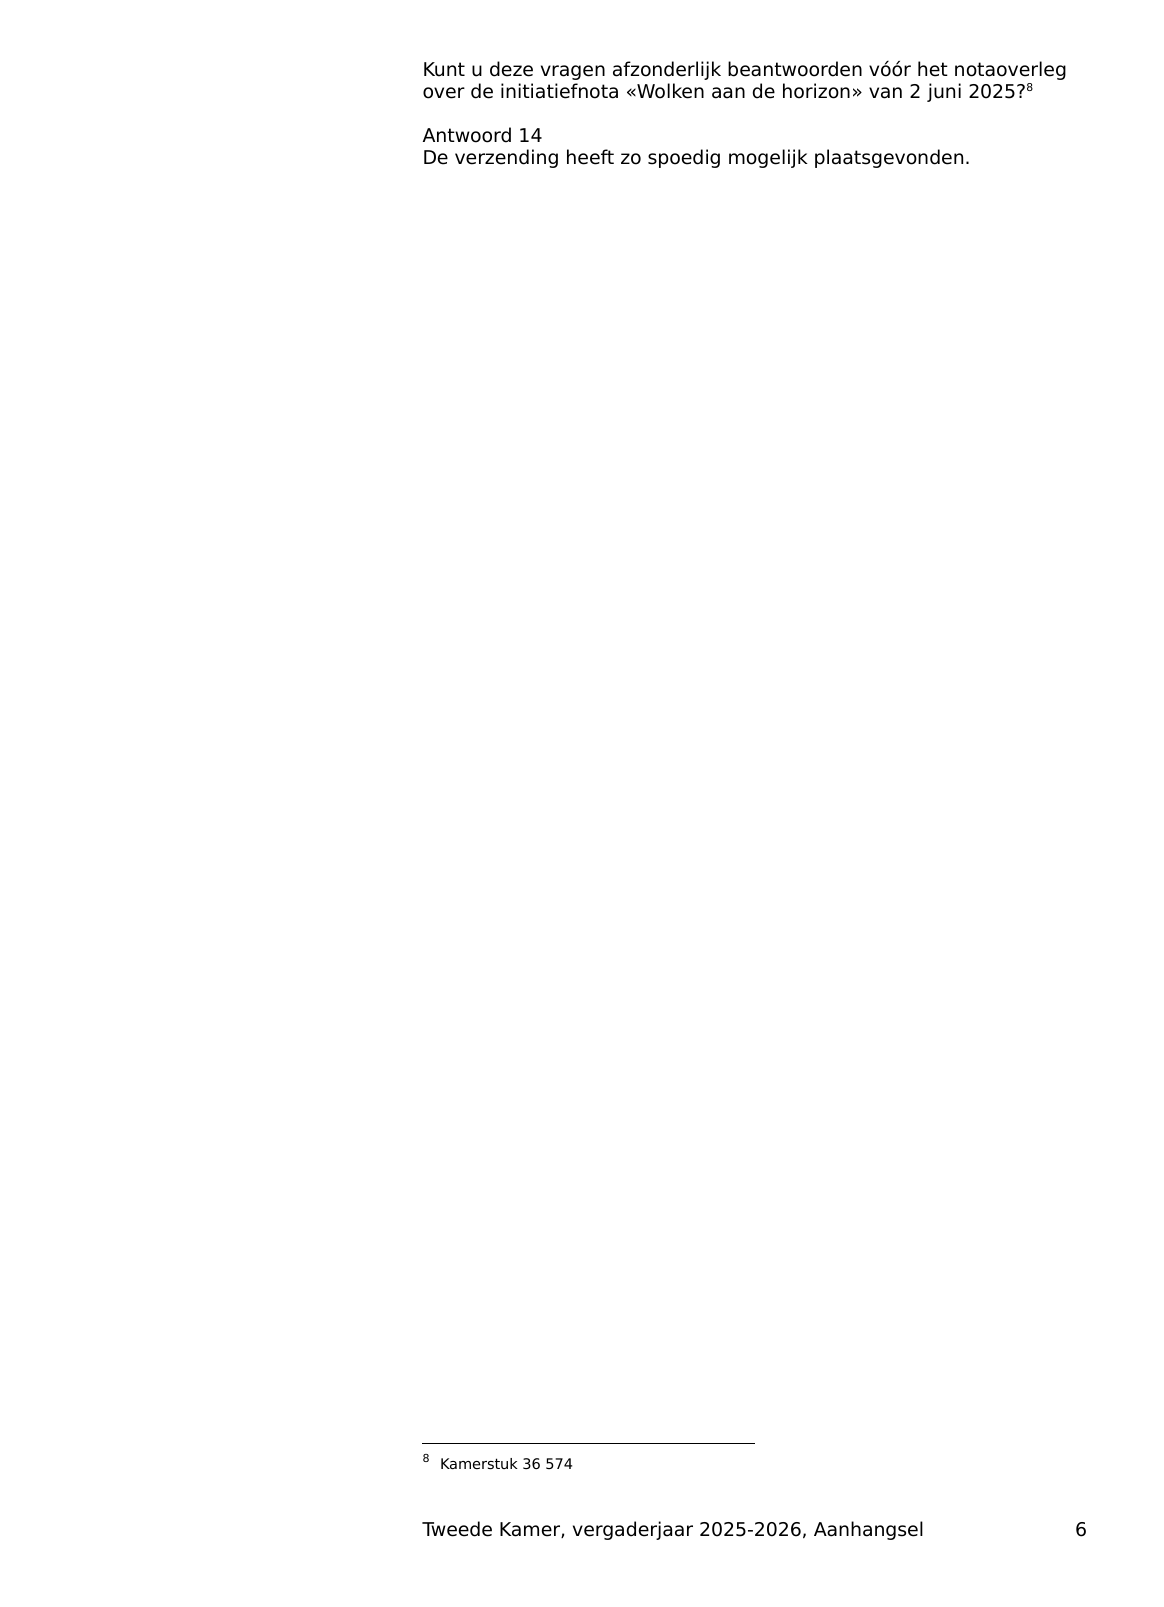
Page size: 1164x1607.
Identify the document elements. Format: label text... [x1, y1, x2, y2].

text Kamerstuk 36 574 [422, 1452, 1087, 1474]
text De verzending heeft zo spoedig mogelijk plaatsgevonden. [422, 147, 1087, 169]
text Antwoord 14 [422, 125, 1087, 147]
text Kunt u deze vragen afzonderlijk beantwoorden vóór het notaoverleg over de initiatiefnota «Wolken aan de horizon» van 2 juni 2025? [422, 59, 1087, 103]
